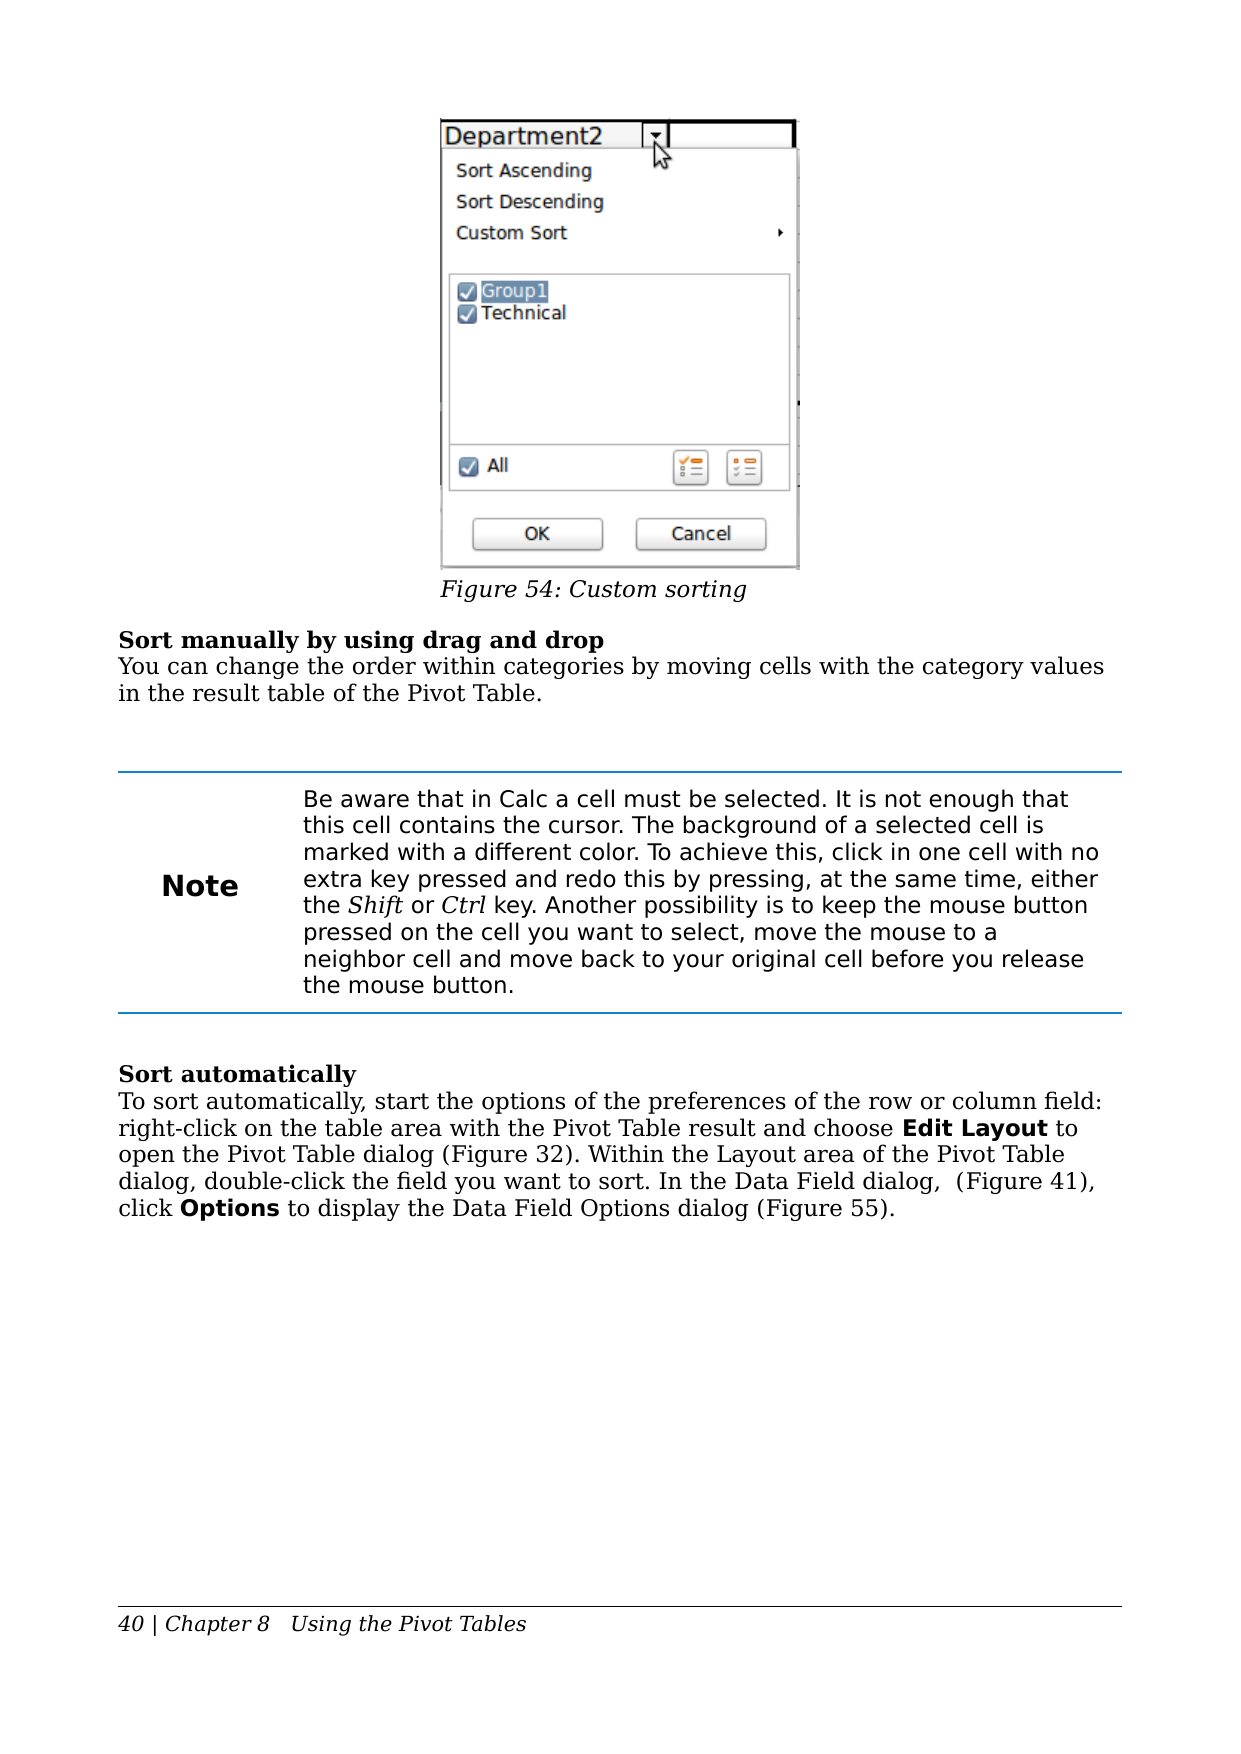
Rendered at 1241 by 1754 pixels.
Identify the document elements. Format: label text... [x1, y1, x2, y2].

table_header Note [118, 773, 281, 1012]
text Figure 54: Custom sorting [440, 576, 800, 603]
text To sort automatically, start the options of the preferences of the row or column field: right-click on the table area with the Pivot Table result and choose Edit Layout to open the Pivot Table dialog (Figure 32). Within the Layout area of the Pivot Table dialog, double-click the field you want to sort. In the Data Field dialog, (Figure 41), click Options to display the Data Field Options dialog (Figure 55). [118, 1088, 1122, 1222]
text You can change the order within categories by moving cells with the category values in the result table of the Pivot Table. [118, 653, 1122, 707]
text Sort automatically [118, 1061, 1122, 1088]
picture [440, 118, 800, 570]
text Sort manually by using drag and drop [118, 626, 1122, 653]
table_header Be aware that in Calc a cell must be selected. It is not enough that this cell contains the cursor. The background of a selected cell is marked with a different color. To achieve this, click in one cell with no extra key pressed and redo this by pressing, at the same time, either the Shift or Ctrl key. Another possibility is to keep the mouse button pressed on the cell you want to select, move the mouse to a neighbor cell and move back to your original cell before you release the mouse button. [281, 773, 1122, 1012]
